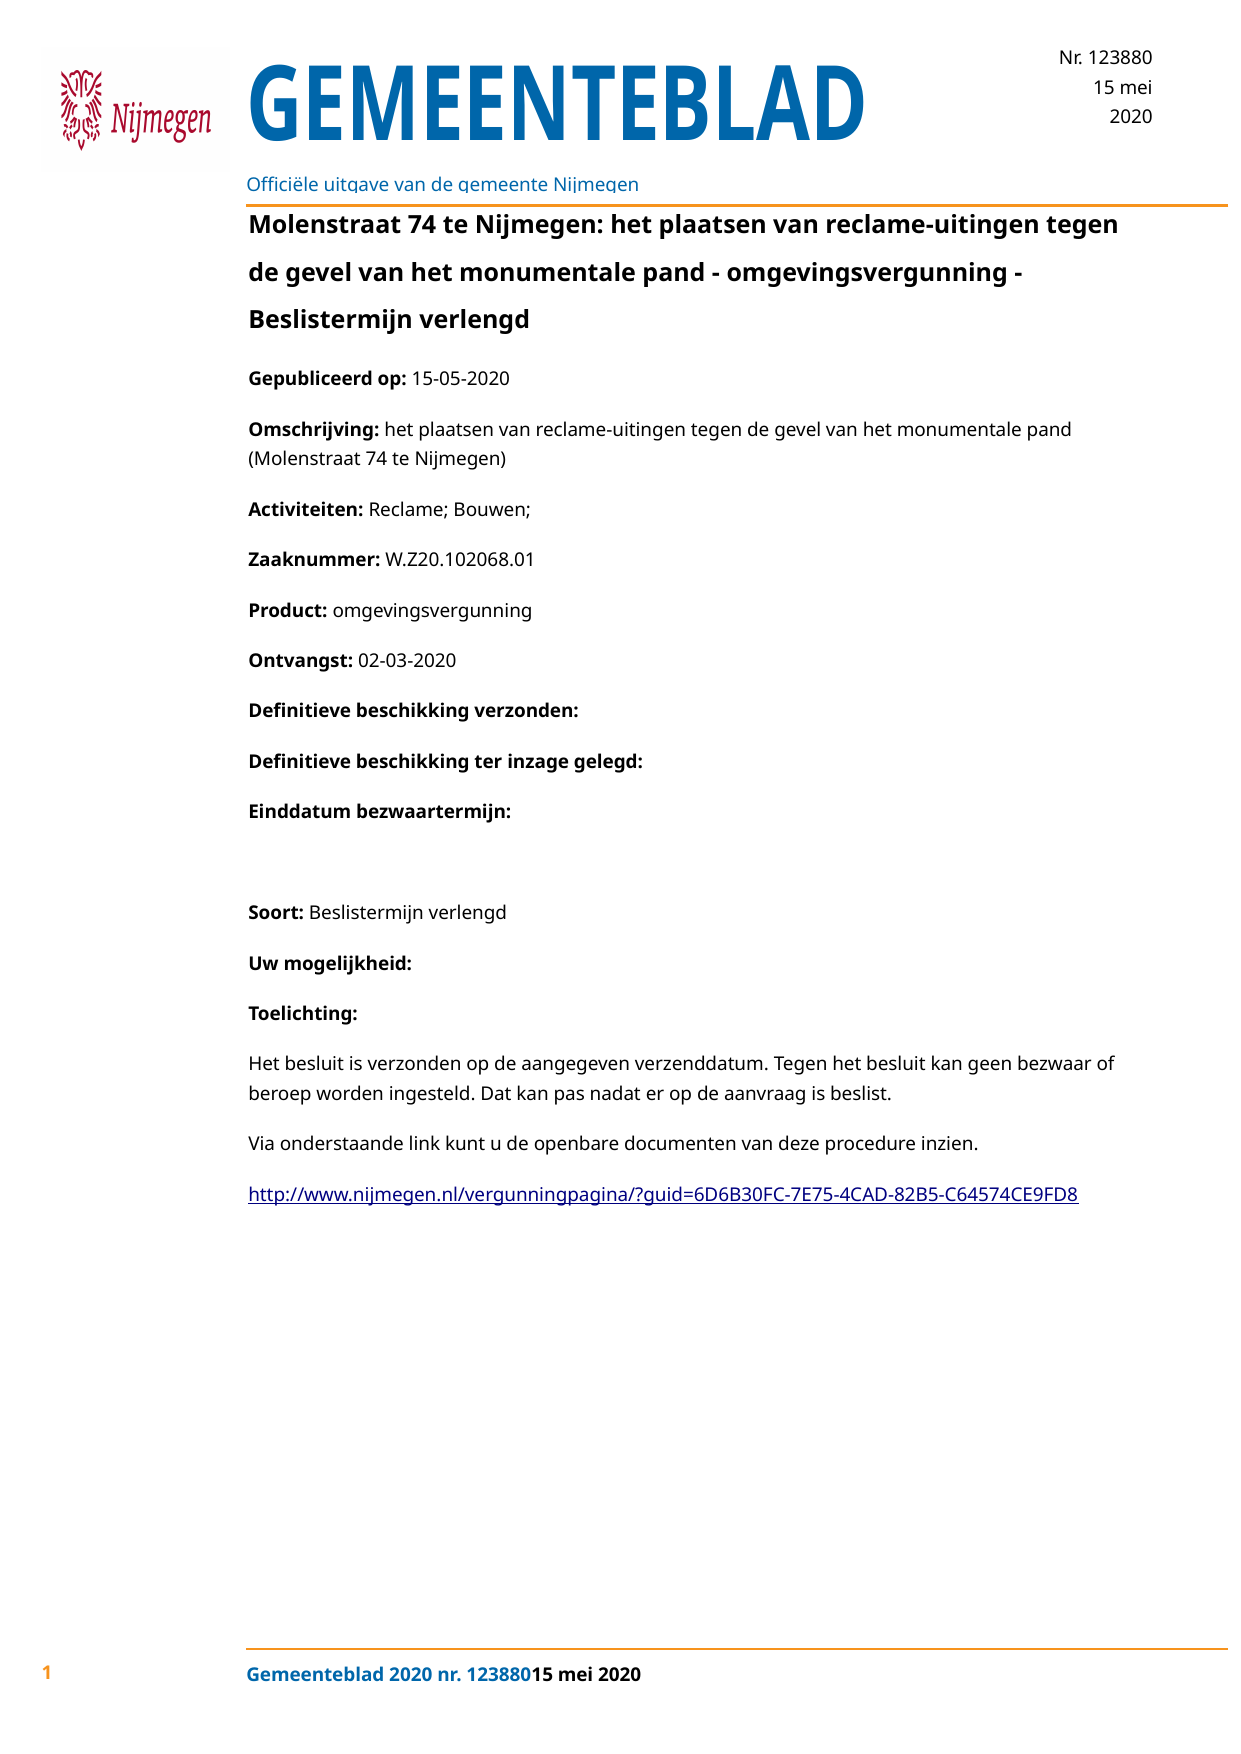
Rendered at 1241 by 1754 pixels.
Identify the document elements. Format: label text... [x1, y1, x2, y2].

text Definitieve beschikking ter inzage gelegd: [248, 748, 1152, 774]
text Ontvangst: 02-03-2020 [248, 647, 1152, 673]
text Zaaknummer: W.Z20.102068.01 [248, 546, 1152, 572]
text Soort: Beslistermijn verlengd [248, 899, 1152, 925]
text Uw mogelijkheid: [248, 950, 1152, 975]
text Activiteiten: Reclame; Bouwen; [248, 496, 1152, 522]
text Einddatum bezwaartermijn: [248, 798, 1152, 824]
text Via onderstaande link kunt u de openbare documenten van deze procedure inzien. [248, 1131, 1152, 1156]
picture [41, 47, 231, 172]
text Molenstraat 74 te Nijmegen: het plaatsen van reclame-uitingen tegen de gevel van het monumentale pand - omgevingsvergunning - Beslistermijn verlengd [248, 207, 1152, 336]
text Definitieve beschikking verzonden: [248, 698, 1152, 723]
text Toelichting: [248, 1000, 1152, 1026]
text Gepubliceerd op: 15-05-2020 [248, 366, 1152, 391]
text Omschrijving: het plaatsen van reclame-uitingen tegen de gevel van het monumentale pand (Molenstraat 74 te Nijmegen) [248, 416, 1152, 471]
text Het besluit is verzonden op de aangegeven verzenddatum. Tegen het besluit kan geen bezwaar of beroep worden ingesteld. Dat kan pas nadat er op de aanvraag is beslist. [248, 1051, 1152, 1106]
text Product: omgevingsvergunning [248, 597, 1152, 622]
text http://www.nijmegen.nl/vergunningpagina/?guid=6D6B30FC-7E75-4CAD-82B5-C64574CE9FD8 [248, 1181, 1152, 1207]
